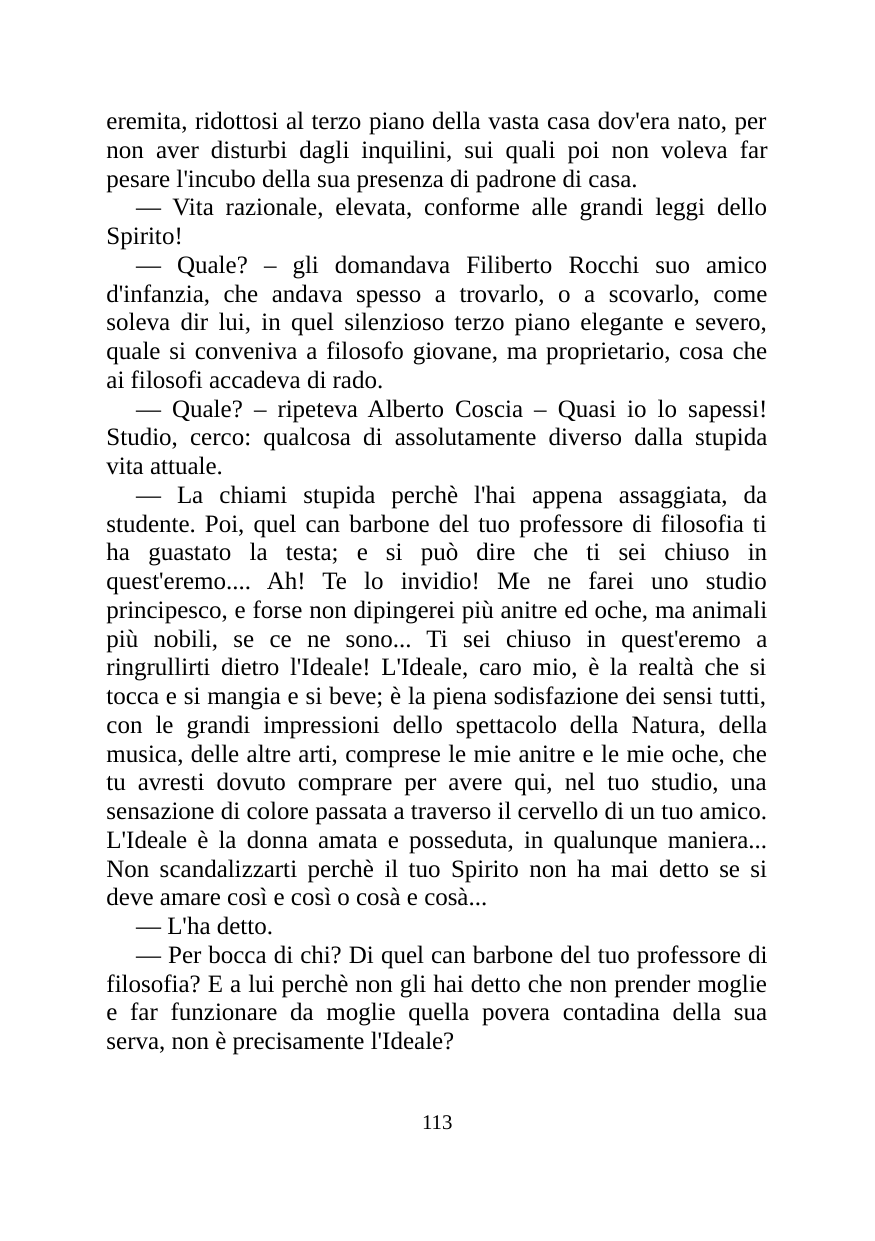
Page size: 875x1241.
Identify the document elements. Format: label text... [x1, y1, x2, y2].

text — L'ha detto. [106, 911, 768, 940]
text — Quale? – ripeteva Alberto Coscia – Quasi io lo sapessi! Studio, cerco: qualcosa di assolutamente diverso dalla stupida vita attuale. [106, 394, 768, 480]
text — La chiami stupida perchè l'hai appena assaggiata, da studente. Poi, quel can barbone del tuo professore di filosofia ti ha guastato la testa; e si può dire che ti sei chiuso in quest'eremo.... Ah! Te lo invidio! Me ne farei uno studio principesco, e forse non dipingerei più anitre ed oche, ma animali più nobili, se ce ne sono... Ti sei chiuso in quest'eremo a ringrullirti dietro l'Ideale! L'Ideale, caro mio, è la realtà che si tocca e si mangia e si beve; è la piena sodisfazione dei sensi tutti, con le grandi impressioni dello spettacolo della Natura, della musica, delle altre arti, comprese le mie anitre e le mie oche, che tu avresti dovuto comprare per avere qui, nel tuo studio, una sensazione di colore passata a traverso il cervello di un tuo amico. L'Ideale è la donna amata e posseduta, in qualunque maniera... Non scandalizzarti perchè il tuo Spirito non ha mai detto se si deve amare così e così o cosà e cosà... [106, 480, 768, 911]
text — Vita razionale, elevata, conforme alle grandi leggi dello Spirito! [106, 192, 768, 250]
text — Per bocca di chi? Di quel can barbone del tuo professore di filosofia? E a lui perchè non gli hai detto che non prender moglie e far funzionare da moglie quella povera contadina della sua serva, non è precisamente l'Ideale? [106, 940, 768, 1055]
text — Quale? – gli domandava Filiberto Rocchi suo amico d'infanzia, che andava spesso a trovarlo, o a scovarlo, come soleva dir lui, in quel silenzioso terzo piano elegante e severo, quale si conveniva a filosofo giovane, ma proprietario, cosa che ai filosofi accadeva di rado. [106, 250, 768, 394]
text eremita, ridottosi al terzo piano della vasta casa dov'era nato, per non aver disturbi dagli inquilini, sui quali poi non voleva far pesare l'incubo della sua presenza di padrone di casa. [106, 106, 768, 192]
